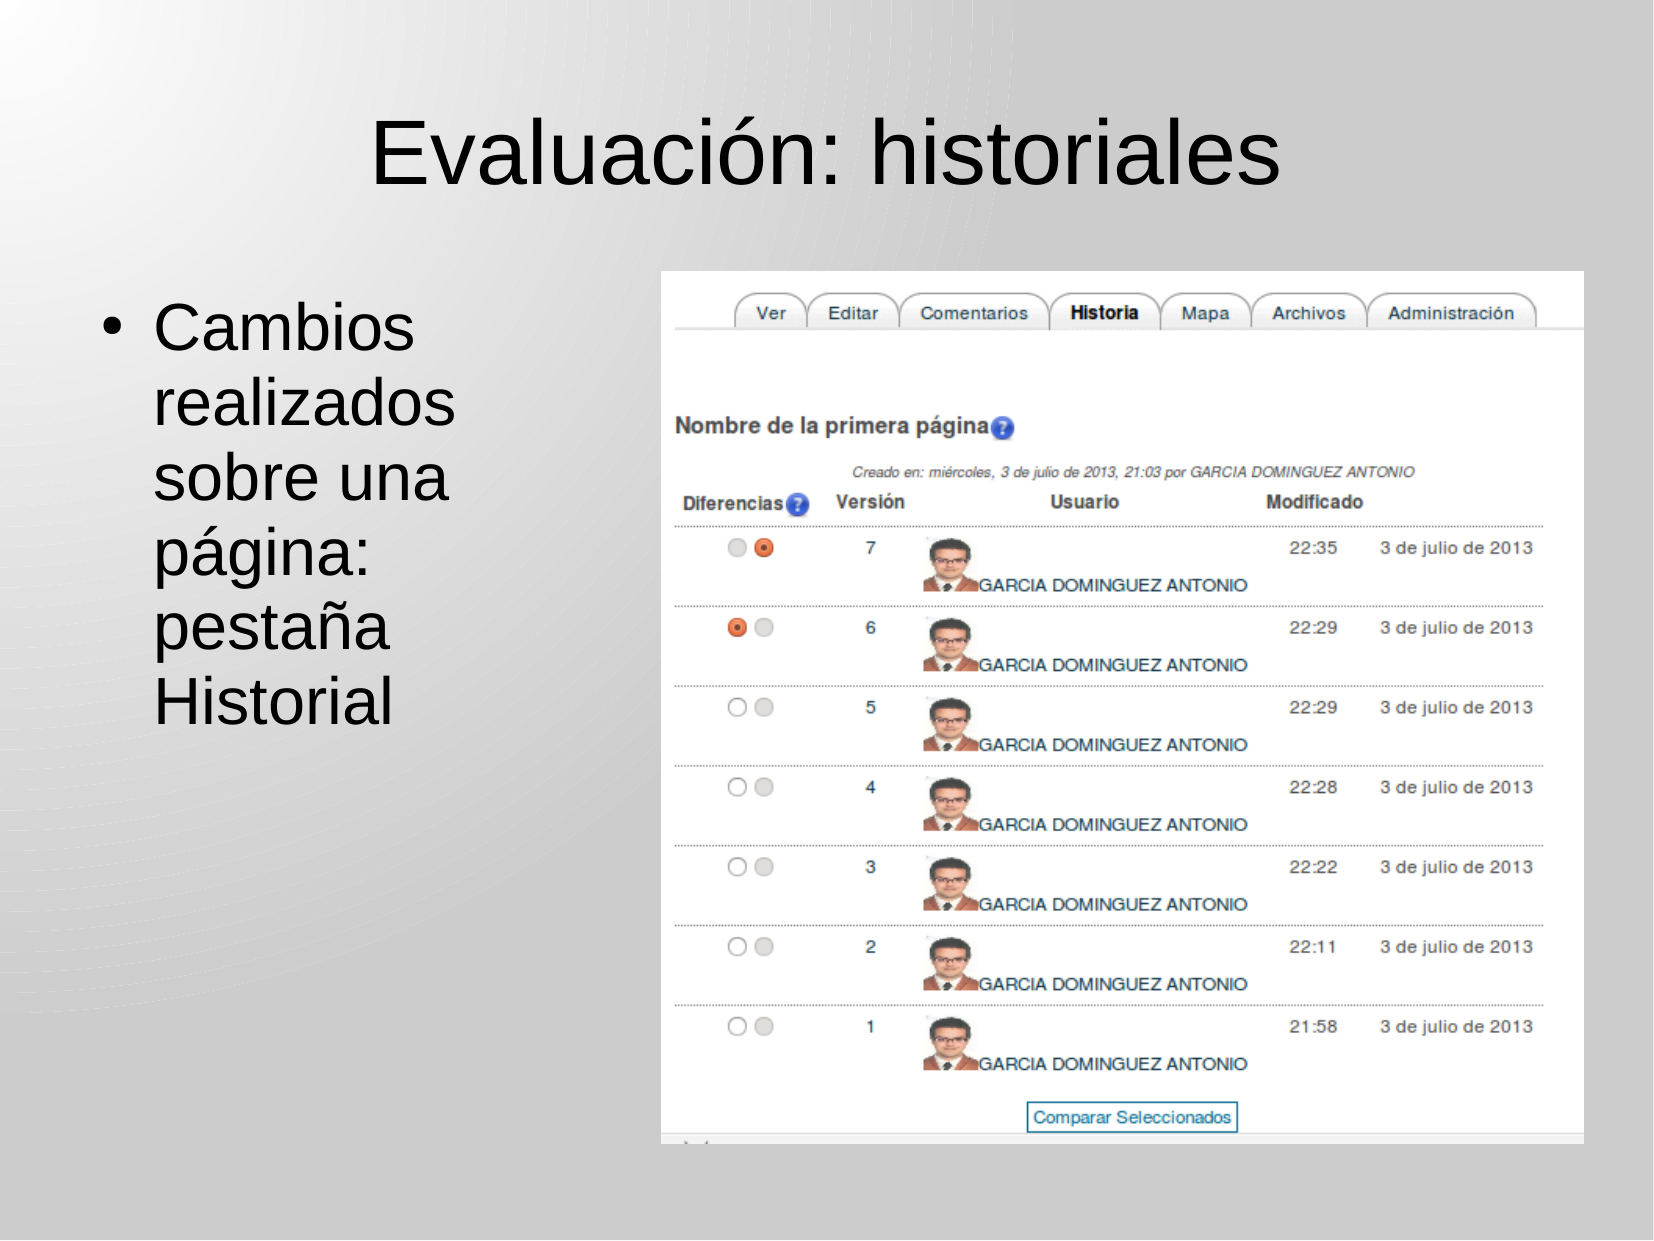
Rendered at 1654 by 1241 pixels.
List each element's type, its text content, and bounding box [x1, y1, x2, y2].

list Cambios realizados sobre una página: pestaña Historial [82, 290, 567, 1109]
picture [661, 271, 1584, 1144]
title Evaluación: historiales [82, 49, 1571, 257]
